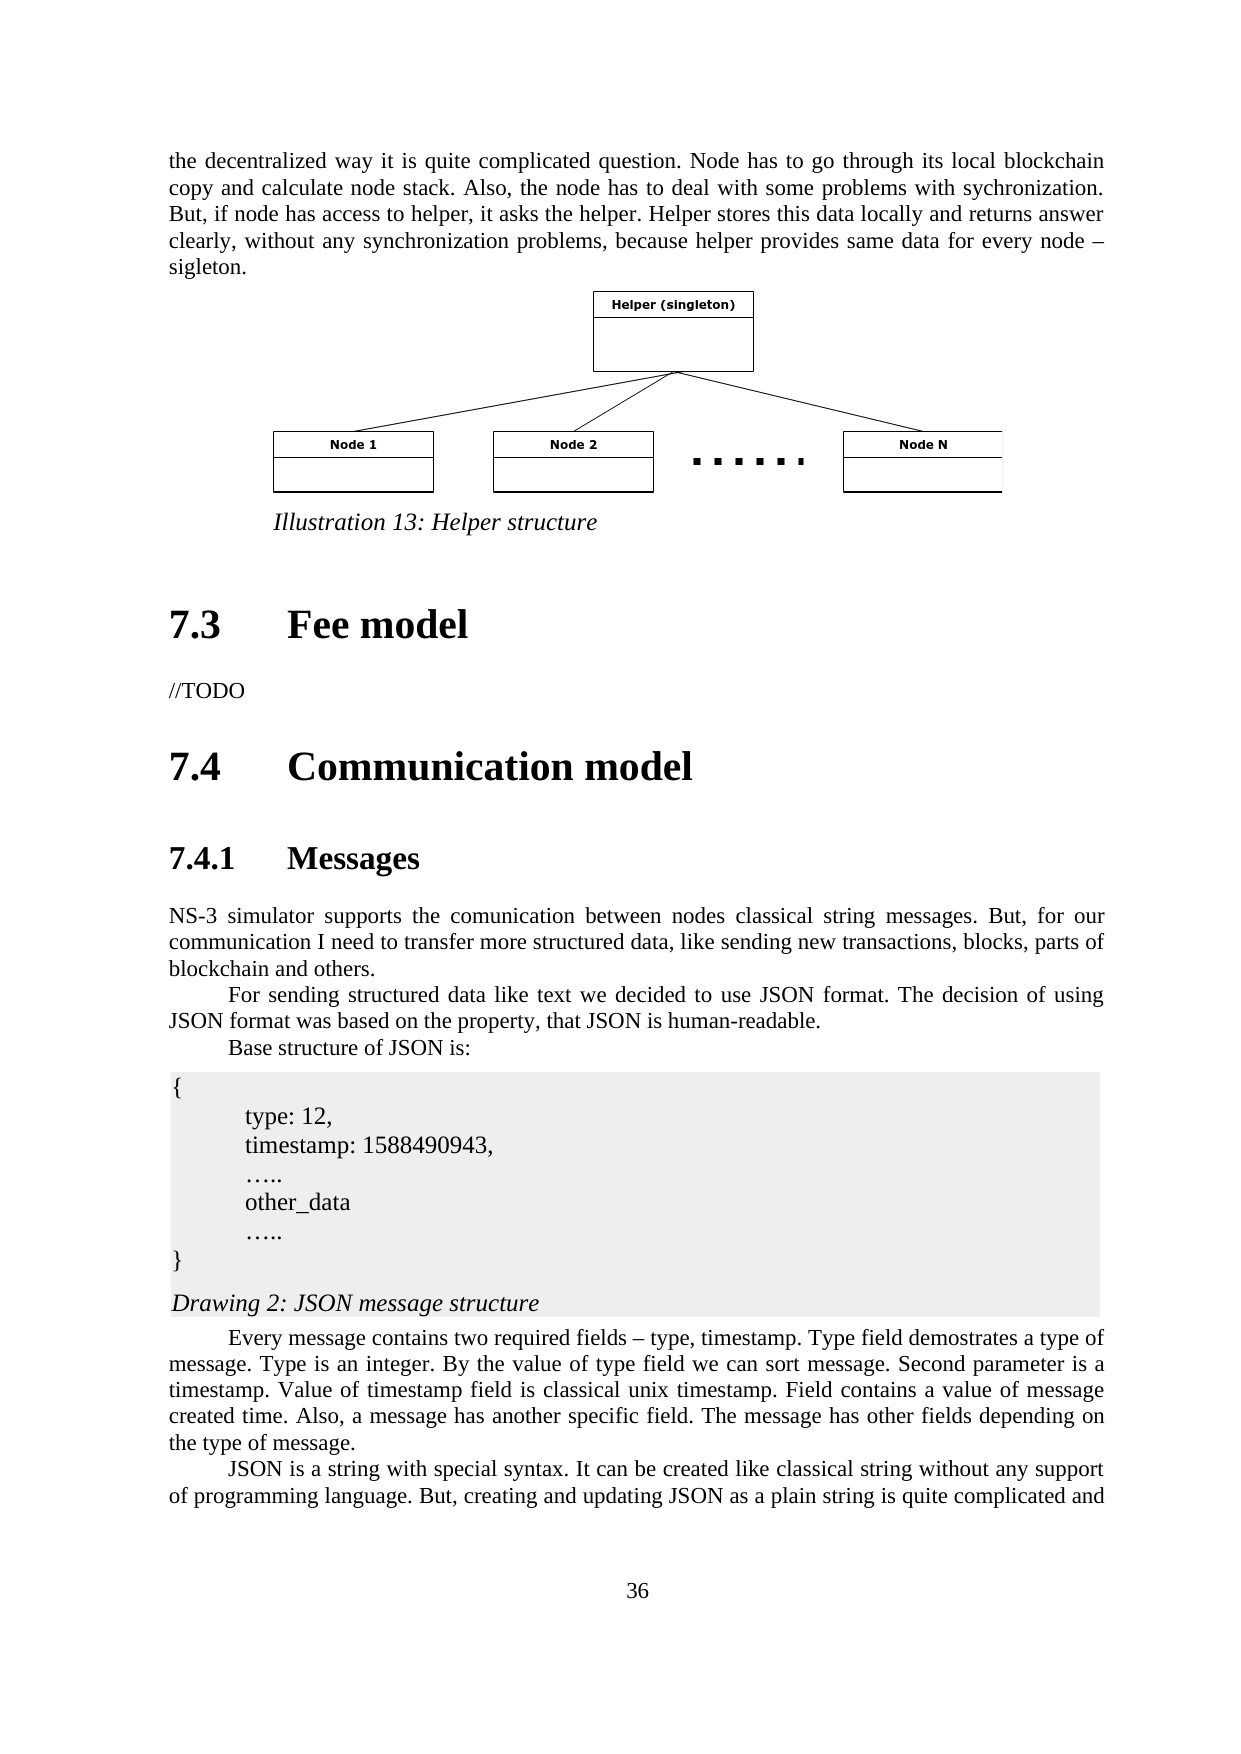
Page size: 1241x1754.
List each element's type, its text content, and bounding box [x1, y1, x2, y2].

subtitle Messages [169, 838, 1106, 876]
text For sending structured data like text we decided to use JSON format. The decision of using JSON format was based on the property, that JSON is human-readable. [169, 981, 1106, 1034]
text Illustration 13: Helper structure [273, 493, 1002, 535]
text Base structure of JSON is: [169, 1034, 1106, 1060]
subtitle Communication model [169, 741, 1106, 789]
text Every message contains two required fields – type, timestamp. Type field demostrates a type of message. Type is an integer. By the value of type field we can sort message. Second parameter is a timestamp. Value of timestamp field is classical unix timestamp. Field contains a value of message created time. Also, a message has another specific field. The message has other fields depending on the type of message. [169, 1323, 1106, 1455]
text Drawing 2: JSON message structure [171, 1085, 1100, 1317]
subtitle Fee model [169, 599, 1106, 647]
picture [273, 291, 1003, 493]
text the decentralized way it is quite complicated question. Node has to go through its local blockchain copy and calculate node stack. Also, the node has to deal with some problems with sychronization. But, if node has access to helper, it asks the helper. Helper stores this data locally and returns answer clearly, without any synchronization problems, because helper provides same data for every node – sigleton. [169, 148, 1106, 279]
text NS-3 simulator supports the comunication between nodes classical string messages. But, for our communication I need to transfer more structured data, like sending new transactions, blocks, parts of blockchain and others. [169, 902, 1106, 981]
text //TODO [169, 677, 1106, 704]
text JSON is a string with special syntax. It can be created like classical string without any support of programming language. But, creating and updating JSON as a plain string is quite complicated and [169, 1455, 1106, 1508]
